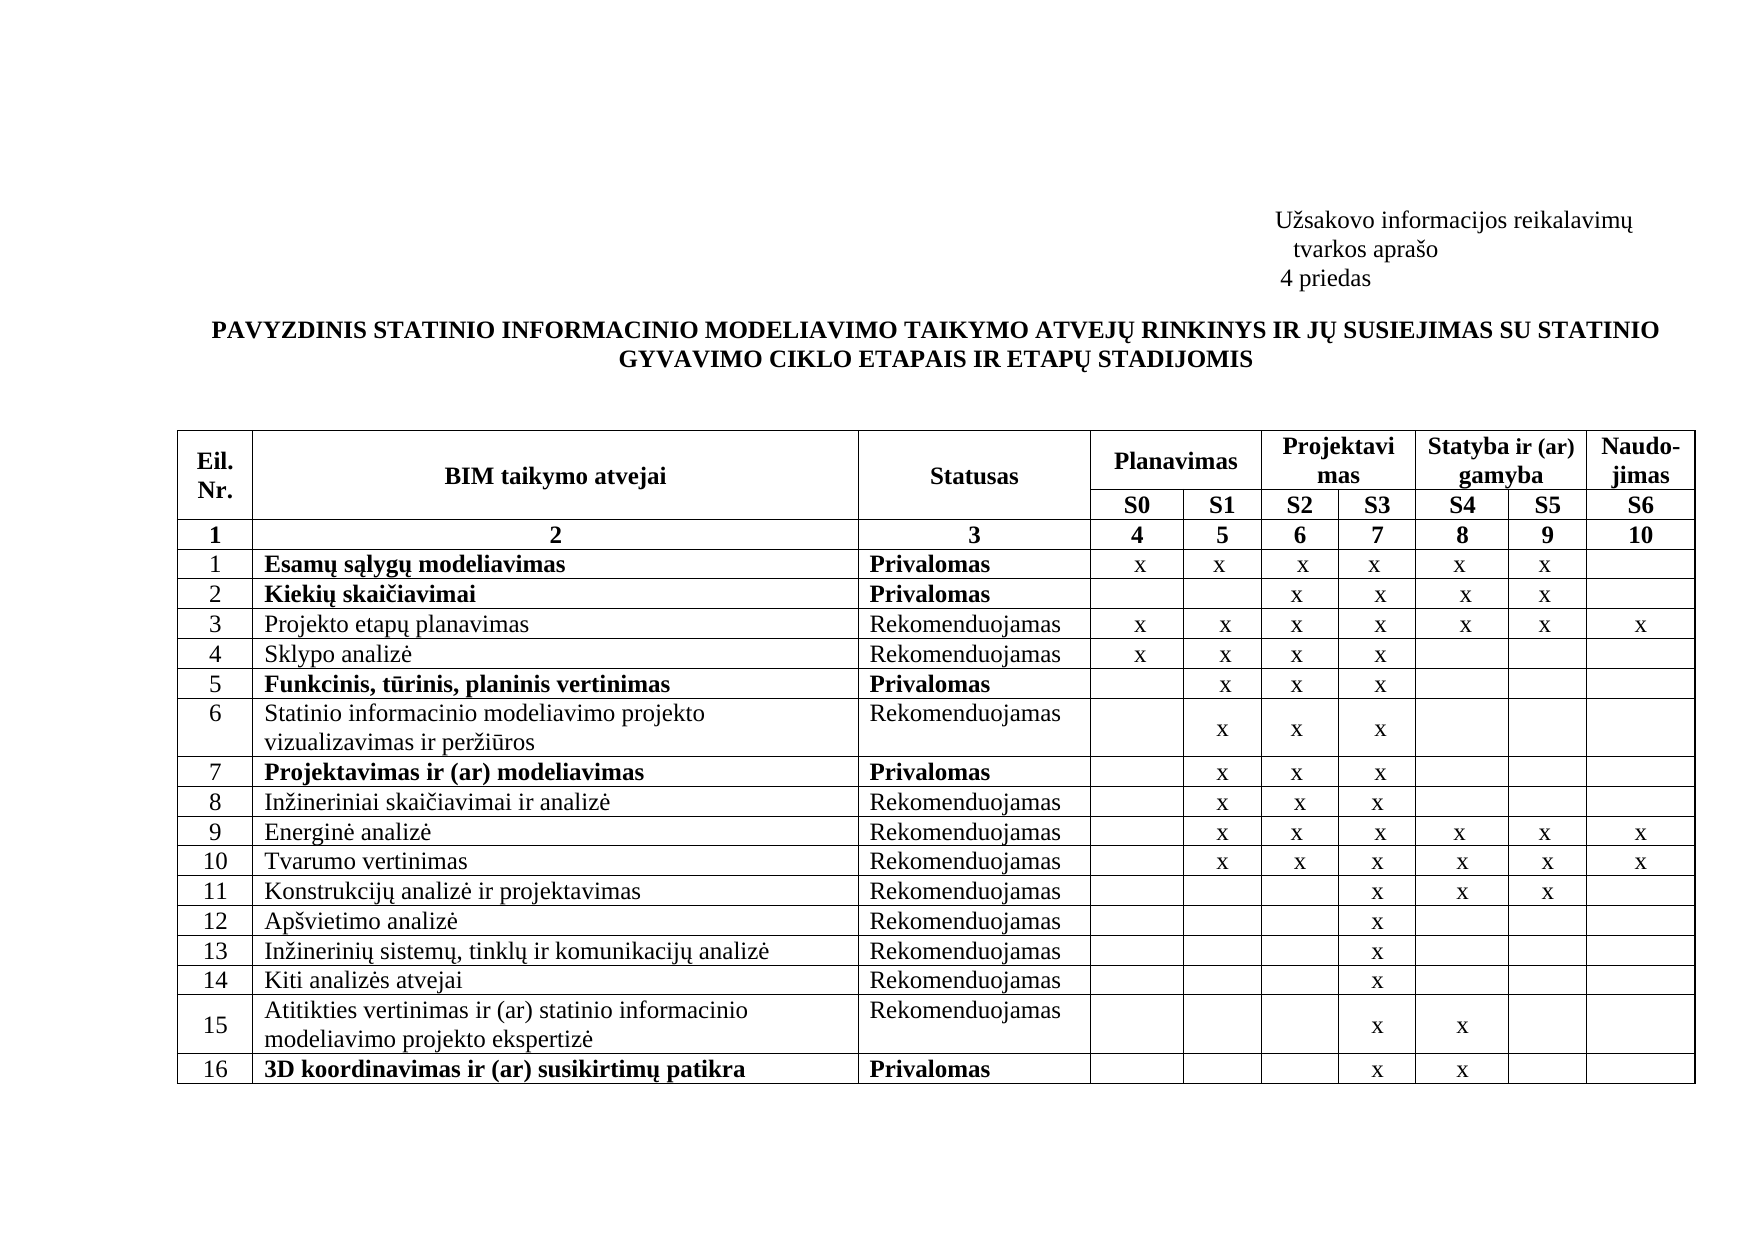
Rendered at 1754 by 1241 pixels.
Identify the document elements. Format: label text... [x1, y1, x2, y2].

table_cell x [1339, 787, 1415, 816]
table_cell x [1339, 995, 1415, 1053]
table_cell [1509, 906, 1586, 935]
table_cell 6 [1262, 520, 1338, 548]
table_cell [1509, 995, 1586, 1053]
table_cell [1416, 699, 1508, 756]
table_cell [1587, 995, 1694, 1053]
table_cell [1262, 876, 1338, 905]
table_cell [1509, 1054, 1586, 1083]
table_cell x [1339, 817, 1415, 845]
table_cell [1091, 757, 1183, 786]
table_cell Privalomas [859, 1054, 1090, 1083]
table_cell [1587, 579, 1694, 608]
table_cell x [1339, 757, 1415, 786]
table_cell Atitikties vertinimas ir (ar) statinio informacinio modeliavimo projekto ekspertizė [253, 995, 858, 1053]
table_cell x [1262, 669, 1338, 697]
table_cell x [1339, 846, 1415, 875]
table_cell 12 [178, 906, 252, 935]
table_cell 14 [178, 966, 252, 994]
table_cell S6 [1587, 490, 1694, 519]
table_cell 2 [253, 520, 858, 548]
table_cell x [1339, 936, 1415, 964]
table_cell [1091, 876, 1183, 905]
table_cell S4 [1416, 490, 1508, 519]
table_cell x [1339, 966, 1415, 994]
table_cell [1091, 787, 1183, 816]
table_cell x [1262, 787, 1338, 816]
table_cell [1184, 995, 1261, 1053]
table_cell Esamų sąlygų modeliavimas [253, 550, 858, 578]
table_cell x [1509, 609, 1586, 638]
table_header Projektavimas [1262, 431, 1415, 489]
table_cell Rekomenduojamas [859, 609, 1090, 638]
table_cell S1 [1184, 490, 1261, 519]
text PAVYZDINIS STATINIO INFORMACINIO MODELIAVIMO TAIKYMO ATVEJŲ RINKINYS IR JŲ SUSIEJIMAS SU STATINIO GYVAVIMO CIKLO ETAPAIS IR ETAPŲ STADIJOMIS [177, 315, 1695, 373]
table_cell x [1262, 579, 1338, 608]
table_cell x [1339, 550, 1415, 578]
table_cell x [1262, 639, 1338, 668]
table_cell [1262, 936, 1338, 964]
table_cell 9 [1509, 520, 1586, 548]
table_cell [1587, 550, 1694, 578]
table_cell [1184, 936, 1261, 964]
table_cell [1587, 787, 1694, 816]
table_cell [1262, 1054, 1338, 1083]
table_cell [1416, 669, 1508, 697]
table_cell 11 [178, 876, 252, 905]
table_cell [1416, 787, 1508, 816]
table_cell 2 [178, 579, 252, 608]
table_cell x [1339, 639, 1415, 668]
table_cell x [1091, 639, 1183, 668]
table_cell x [1509, 876, 1586, 905]
table_header Planavimas [1091, 431, 1261, 489]
table_cell Sklypo analizė [253, 639, 858, 668]
table_cell 1 [178, 520, 252, 548]
table_cell x [1339, 906, 1415, 935]
table_cell [1416, 966, 1508, 994]
table_header Eil. Nr. [178, 431, 252, 519]
table_cell x [1339, 699, 1415, 756]
table_cell Projekto etapų planavimas [253, 609, 858, 638]
table_cell Rekomenduojamas [859, 639, 1090, 668]
table_cell Rekomenduojamas [859, 699, 1090, 756]
table_cell [1091, 966, 1183, 994]
table_cell [1184, 876, 1261, 905]
table_cell [1091, 936, 1183, 964]
table_cell Kiti analizės atvejai [253, 966, 858, 994]
table_cell 4 [178, 639, 252, 668]
table_cell Tvarumo vertinimas [253, 846, 858, 875]
table_cell 16 [178, 1054, 252, 1083]
table_cell x [1339, 609, 1415, 638]
table_cell Privalomas [859, 579, 1090, 608]
table_cell [1184, 906, 1261, 935]
table_cell [1091, 995, 1183, 1053]
table_cell [1587, 876, 1694, 905]
table_cell S5 [1509, 490, 1586, 519]
table_cell x [1262, 699, 1338, 756]
table_cell [1091, 579, 1183, 608]
table_cell [1509, 639, 1586, 668]
table_cell x [1416, 876, 1508, 905]
table_cell x [1509, 579, 1586, 608]
table_cell Rekomenduojamas [859, 906, 1090, 935]
table_cell x [1339, 669, 1415, 697]
table_cell S2 [1262, 490, 1338, 519]
table_cell Rekomenduojamas [859, 966, 1090, 994]
table_cell x [1416, 995, 1508, 1053]
table_cell [1262, 995, 1338, 1053]
table_cell [1091, 669, 1183, 697]
table_cell x [1184, 757, 1261, 786]
table_cell x [1587, 846, 1694, 875]
table_cell [1587, 757, 1694, 786]
table_cell 8 [1416, 520, 1508, 548]
table_cell [1509, 757, 1586, 786]
table_cell [1587, 966, 1694, 994]
table_cell 1 [178, 550, 252, 578]
table_cell x [1262, 846, 1338, 875]
table_cell x [1587, 817, 1694, 845]
table_cell Inžineriniai skaičiavimai ir analizė [253, 787, 858, 816]
table_cell Privalomas [859, 550, 1090, 578]
table_cell [1416, 639, 1508, 668]
table_header Naudo-jimas [1587, 431, 1694, 489]
table_cell x [1262, 817, 1338, 845]
table_cell x [1184, 699, 1261, 756]
table_cell 10 [178, 846, 252, 875]
table_cell [1416, 936, 1508, 964]
table_cell 3 [859, 520, 1090, 548]
table_cell 9 [178, 817, 252, 845]
table_cell x [1184, 669, 1261, 697]
table_cell [1091, 699, 1183, 756]
table_cell x [1091, 550, 1183, 578]
table_cell [1587, 639, 1694, 668]
table_cell [1587, 906, 1694, 935]
table_cell x [1262, 757, 1338, 786]
table_cell 13 [178, 936, 252, 964]
table_cell x [1339, 579, 1415, 608]
table_cell [1091, 846, 1183, 875]
text 4 priedas [852, 263, 1695, 291]
table_cell 15 [178, 995, 252, 1053]
table_cell x [1184, 609, 1261, 638]
table_cell x [1587, 609, 1694, 638]
table_cell x [1509, 817, 1586, 845]
table_cell Funkcinis, tūrinis, planinis vertinimas [253, 669, 858, 697]
table_cell Energinė analizė [253, 817, 858, 845]
table_cell [1416, 906, 1508, 935]
table_cell x [1184, 787, 1261, 816]
table_cell Kiekių skaičiavimai [253, 579, 858, 608]
table_cell x [1184, 817, 1261, 845]
table_cell [1184, 1054, 1261, 1083]
table_cell Rekomenduojamas [859, 787, 1090, 816]
text tvarkos aprašo [177, 234, 1695, 263]
table_cell x [1262, 609, 1338, 638]
table_cell [1509, 669, 1586, 697]
table_cell 3D koordinavimas ir (ar) susikirtimų patikra [253, 1054, 858, 1083]
table_cell Inžinerinių sistemų, tinklų ir komunikacijų analizė [253, 936, 858, 964]
table_cell [1509, 936, 1586, 964]
table_cell [1587, 936, 1694, 964]
table_cell [1091, 817, 1183, 845]
table_cell x [1416, 579, 1508, 608]
table_cell 5 [1184, 520, 1261, 548]
table_cell 10 [1587, 520, 1694, 548]
table_cell x [1509, 846, 1586, 875]
table_cell Rekomenduojamas [859, 936, 1090, 964]
table_cell [1587, 699, 1694, 756]
table_cell Apšvietimo analizė [253, 906, 858, 935]
table_cell [1509, 699, 1586, 756]
table_cell Privalomas [859, 757, 1090, 786]
table_cell [1184, 579, 1261, 608]
table_cell x [1184, 639, 1261, 668]
table_cell 7 [1339, 520, 1415, 548]
table_cell Projektavimas ir (ar) modeliavimas [253, 757, 858, 786]
table_cell x [1509, 550, 1586, 578]
table_cell Konstrukcijų analizė ir projektavimas [253, 876, 858, 905]
table_cell Privalomas [859, 669, 1090, 697]
table_cell x [1184, 846, 1261, 875]
table_cell x [1416, 817, 1508, 845]
table_cell 7 [178, 757, 252, 786]
table_cell 6 [178, 699, 252, 756]
table_cell [1587, 669, 1694, 697]
table_cell [1184, 966, 1261, 994]
table_cell [1509, 966, 1586, 994]
table_cell 3 [178, 609, 252, 638]
table_cell [1587, 1054, 1694, 1083]
table_cell 8 [178, 787, 252, 816]
table_cell x [1416, 609, 1508, 638]
text Užsakovo informacijos reikalavimų [1122, 205, 1695, 234]
table_cell x [1262, 550, 1338, 578]
table_cell [1091, 1054, 1183, 1083]
table_header BIM taikymo atvejai [253, 431, 858, 519]
table_cell [1262, 906, 1338, 935]
table_cell [1509, 787, 1586, 816]
table_cell x [1339, 876, 1415, 905]
table_cell [1091, 906, 1183, 935]
table_cell 5 [178, 669, 252, 697]
table_cell Rekomenduojamas [859, 846, 1090, 875]
table_cell x [1416, 1054, 1508, 1083]
table_cell S0 [1091, 490, 1183, 519]
table_cell Statinio informacinio modeliavimo projekto vizualizavimas ir peržiūros [253, 699, 858, 756]
table_cell Rekomenduojamas [859, 817, 1090, 845]
table_header Statusas [859, 431, 1090, 519]
table_cell x [1184, 550, 1261, 578]
table_cell x [1091, 609, 1183, 638]
table_cell x [1416, 550, 1508, 578]
table_cell Rekomenduojamas [859, 995, 1090, 1053]
table_cell [1262, 966, 1338, 994]
table_cell S3 [1339, 490, 1415, 519]
table_cell x [1339, 1054, 1415, 1083]
table_header Statyba ir (ar) gamyba [1416, 431, 1586, 489]
table_cell 4 [1091, 520, 1183, 548]
table_cell Rekomenduojamas [859, 876, 1090, 905]
table_cell x [1416, 846, 1508, 875]
table_cell [1416, 757, 1508, 786]
